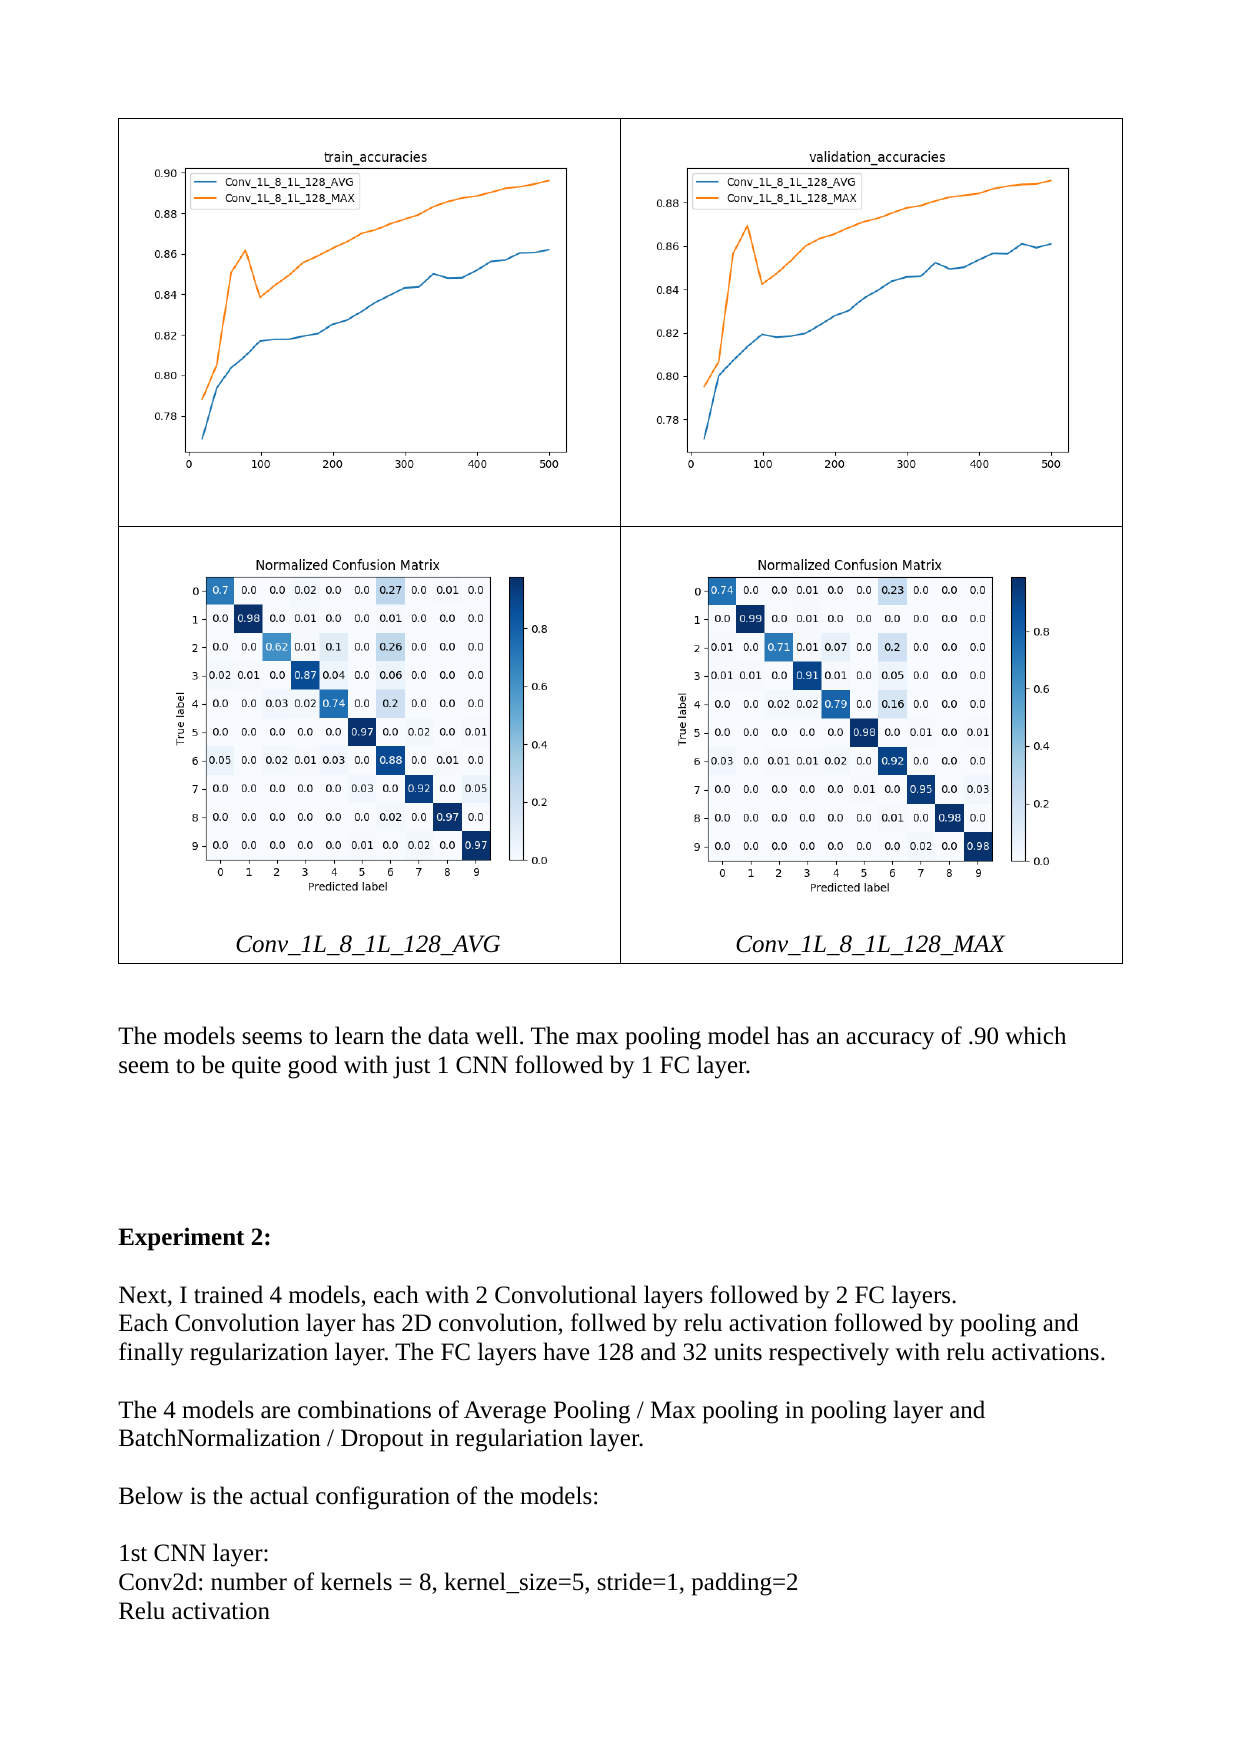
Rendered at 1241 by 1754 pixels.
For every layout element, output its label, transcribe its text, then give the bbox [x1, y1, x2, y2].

text 1st CNN layer: [118, 1538, 1122, 1567]
table_cell Conv_1L_8_1L_128_MAX [621, 527, 1122, 963]
text The models seems to learn the data well. The max pooling model has an accuracy of .90 which seem to be quite good with just 1 CNN followed by 1 FC layer. [118, 1021, 1122, 1078]
text Below is the actual configuration of the models: [118, 1481, 1122, 1510]
text The 4 models are combinations of Average Pooling / Max pooling in pooling layer and BatchNormalization / Dropout in regulariation layer. [118, 1395, 1122, 1452]
text Each Convolution layer has 2D convolution, follwed by relu activation followed by pooling and finally regularization layer. The FC layers have 128 and 32 units respectively with relu activations. [118, 1308, 1122, 1366]
text Conv2d: number of kernels = 8, kernel_size=5, stride=1, padding=2 [118, 1567, 1122, 1596]
text Experiment 2: [118, 1222, 1122, 1251]
table_cell [119, 119, 620, 526]
table_cell [621, 119, 1122, 526]
text Relu activation [118, 1596, 1122, 1625]
picture [123, 532, 615, 900]
picture [123, 123, 615, 492]
table_cell Conv_1L_8_1L_128_AVG [119, 527, 620, 963]
picture [625, 123, 1117, 492]
picture [625, 532, 1117, 901]
text Next, I trained 4 models, each with 2 Convolutional layers followed by 2 FC layers. [118, 1280, 1122, 1308]
